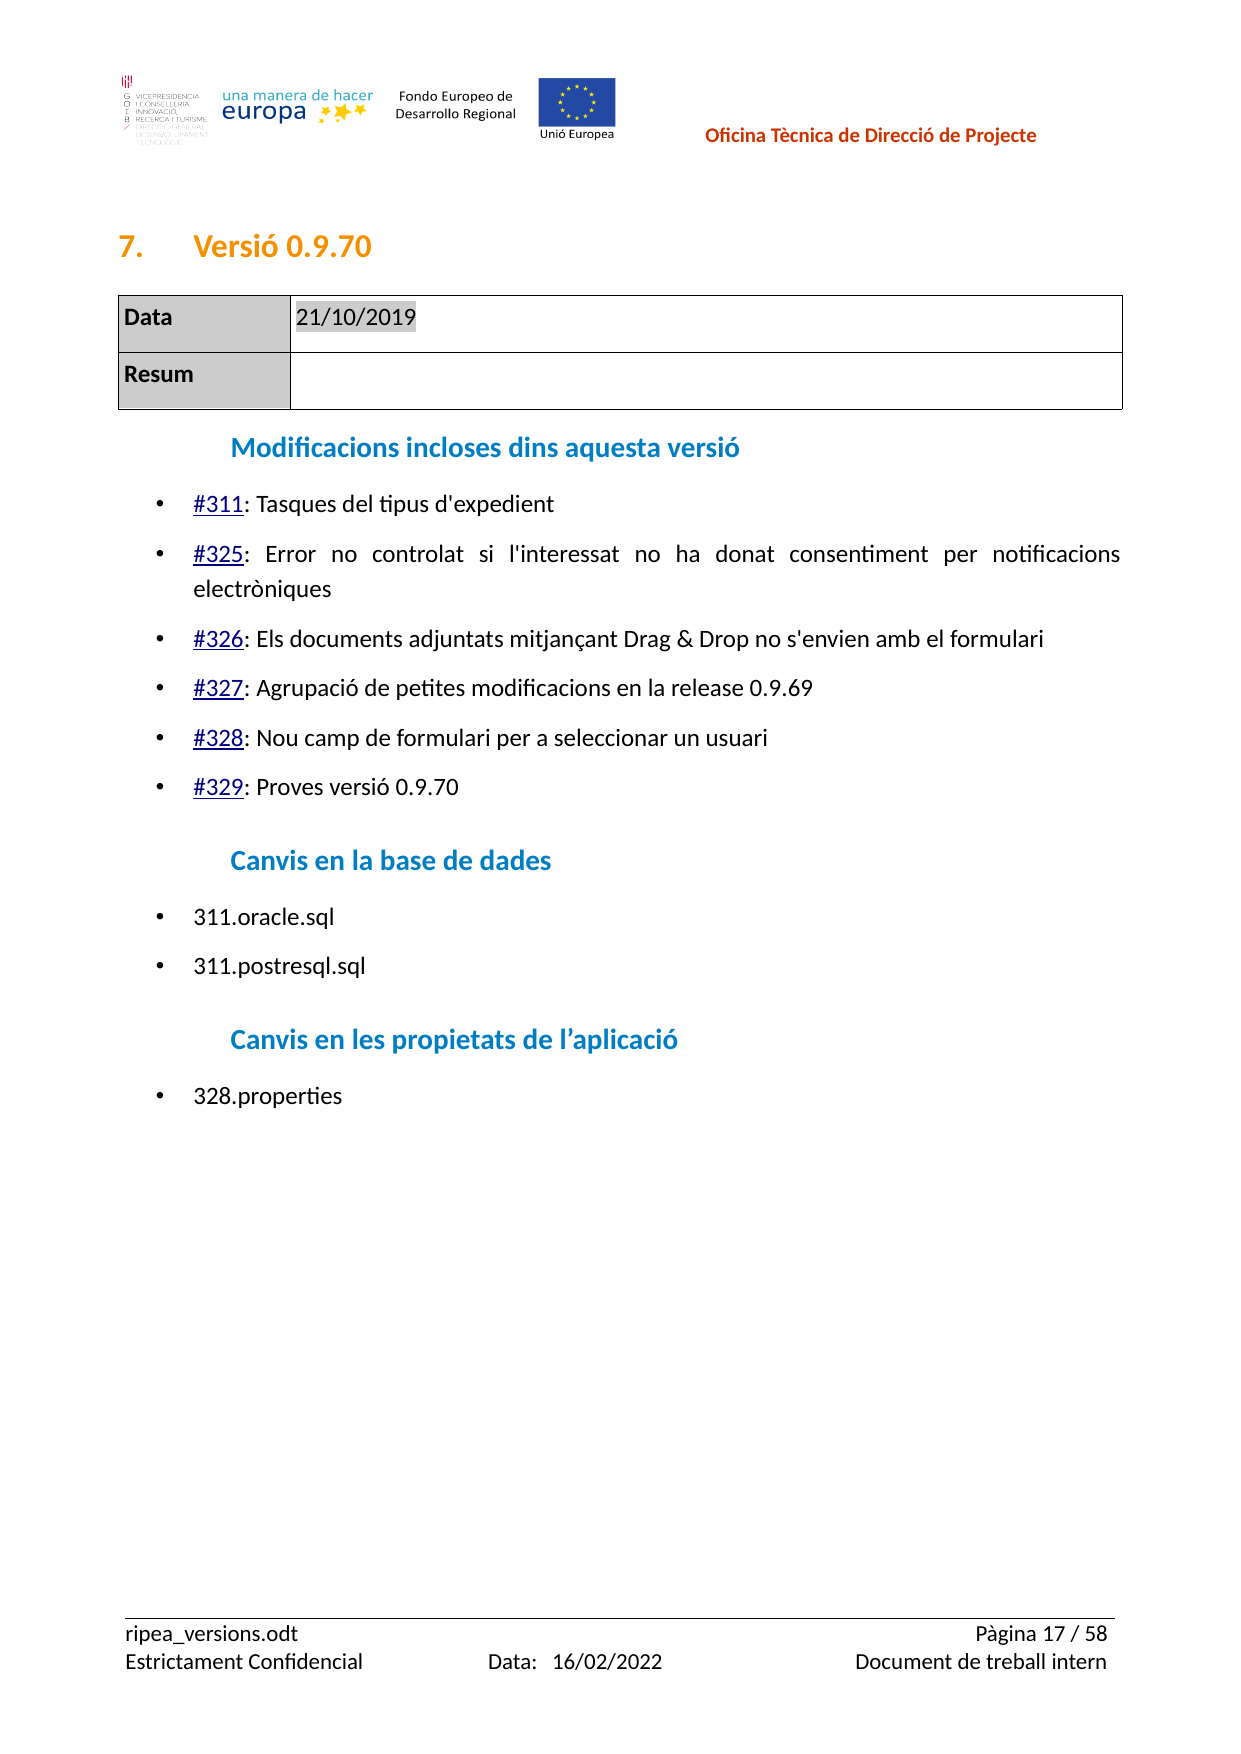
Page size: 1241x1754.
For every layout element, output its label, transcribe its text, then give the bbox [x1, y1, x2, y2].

subtitle Canvis en la base de dades [153, 842, 1122, 877]
picture [118, 73, 213, 147]
subtitle Canvis en les propietats de l’aplicació [153, 1021, 1122, 1056]
list 311.postresql.sql [156, 951, 1122, 981]
table_cell [291, 353, 1122, 408]
list #329: Proves versió 0.9.70 [156, 771, 1122, 802]
subtitle Versió 0.9.70 [118, 225, 1122, 266]
list 328.properties [156, 1080, 1122, 1111]
list #325: Error no controlat si l'interessat no ha donat consentiment per notificacions electròniques [156, 538, 1122, 604]
list #327: Agrupació de petites modificacions en la release 0.9.69 [156, 672, 1122, 703]
subtitle Modificacions incloses dins aquesta versió [153, 429, 1122, 465]
table_header 21/10/2019 [291, 296, 1122, 352]
table_cell Resum [119, 353, 290, 408]
picture [219, 73, 621, 147]
list 311.oracle.sql [156, 901, 1122, 931]
list #328: Nou camp de formulari per a seleccionar un usuari [156, 722, 1122, 752]
table_header Data [119, 296, 290, 352]
list #311: Tasques del tipus d'expedient [156, 488, 1122, 519]
list #326: Els documents adjuntats mitjançant Drag & Drop no s'envien amb el formulari [156, 623, 1122, 653]
